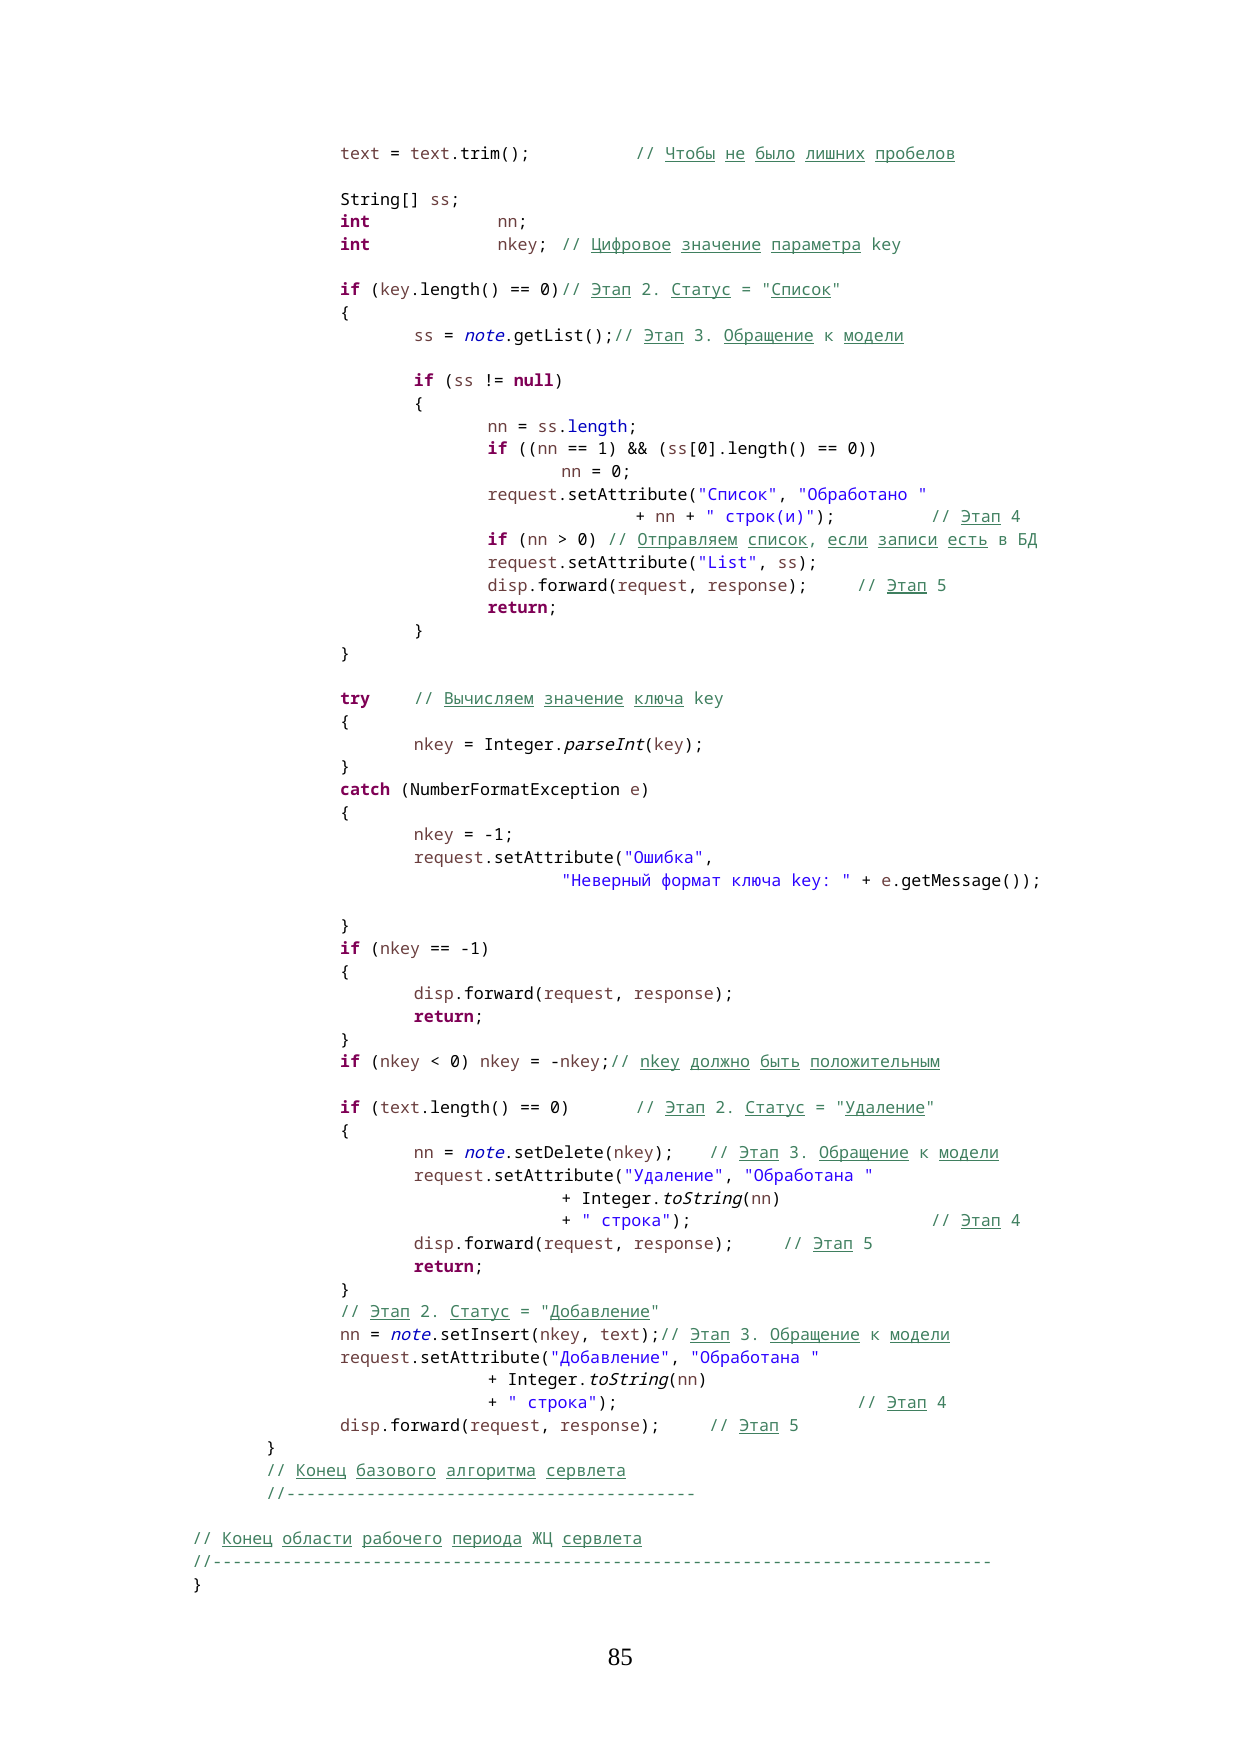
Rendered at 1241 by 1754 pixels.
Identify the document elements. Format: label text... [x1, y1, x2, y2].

text int nn; [118, 210, 1122, 233]
text //----------------------------------------- [118, 1482, 1122, 1504]
text } [118, 1027, 1122, 1050]
text if (nkey == -1) [118, 937, 1122, 959]
text // Конец области рабочего периода ЖЦ сервлета [118, 1527, 1122, 1550]
text if (key.length() == 0) // Этап 2. Статус = "Список" [118, 278, 1122, 301]
text } [118, 619, 1122, 641]
text disp.forward(request, response); // Этап 5 [118, 1232, 1122, 1254]
text } [118, 641, 1122, 664]
text nn = ss.length; [118, 414, 1122, 437]
text if (ss != null) [118, 369, 1122, 392]
text // Этап 2. Статус = "Добавление" [118, 1300, 1122, 1323]
text nn = 0; [118, 460, 1122, 482]
text return; [118, 1005, 1122, 1027]
text request.setAttribute("Список", "Обработано " [118, 482, 1122, 505]
text + Integer.toString(nn) [118, 1186, 1122, 1209]
text } [118, 1436, 1122, 1459]
text try // Вычисляем значение ключа key [118, 687, 1122, 709]
text return; [118, 1254, 1122, 1277]
text + Integer.toString(nn) [118, 1368, 1122, 1391]
text } [118, 755, 1122, 778]
text } [118, 1572, 1122, 1595]
text { [118, 959, 1122, 982]
text request.setAttribute("List", ss); [118, 551, 1122, 573]
text { [118, 709, 1122, 732]
text if ((nn == 1) && (ss[0].length() == 0)) [118, 437, 1122, 460]
text { [118, 800, 1122, 823]
text disp.forward(request, response); [118, 982, 1122, 1005]
text text = text.trim(); // Чтобы не было лишних пробелов [118, 142, 1122, 164]
text catch (NumberFormatException e) [118, 778, 1122, 800]
text } [118, 914, 1122, 937]
text if (nkey < 0) nkey = -nkey;// nkey должно быть положительным [118, 1050, 1122, 1073]
text { [118, 301, 1122, 323]
text } [118, 1277, 1122, 1300]
text return; [118, 596, 1122, 619]
text ss = note.getList();// Этап 3. Обращение к модели [118, 323, 1122, 346]
text nkey = Integer.parseInt(key); [118, 732, 1122, 755]
text + " строка"); // Этап 4 [118, 1209, 1122, 1232]
text "Неверный формат ключа key: " + e.getMessage()); [118, 868, 1122, 914]
text { [118, 392, 1122, 414]
text nn = note.setDelete(nkey); // Этап 3. Обращение к модели [118, 1141, 1122, 1164]
text if (nn > 0) // Отправляем список, если записи есть в БД [118, 528, 1122, 551]
text disp.forward(request, response); // Этап 5 [118, 1413, 1122, 1436]
text request.setAttribute("Удаление", "Обработана " [118, 1164, 1122, 1186]
text if (text.length() == 0) // Этап 2. Статус = "Удаление" [118, 1096, 1122, 1118]
text + " строка"); // Этап 4 [118, 1391, 1122, 1413]
text { [118, 1118, 1122, 1141]
text String[] ss; [118, 187, 1122, 210]
text //------------------------------------------------------------------------------ [118, 1550, 1122, 1572]
text nkey = -1; [118, 823, 1122, 846]
text request.setAttribute("Ошибка", [118, 846, 1122, 868]
text int nkey; // Цифровое значение параметра key [118, 233, 1122, 255]
text request.setAttribute("Добавление", "Обработана " [118, 1345, 1122, 1368]
text + nn + " строк(и)"); // Этап 4 [118, 505, 1122, 528]
text // Конец базового алгоритма сервлета [118, 1459, 1122, 1482]
text disp.forward(request, response); // Этап 5 [118, 573, 1122, 596]
text nn = note.setInsert(nkey, text);// Этап 3. Обращение к модели [118, 1323, 1122, 1345]
